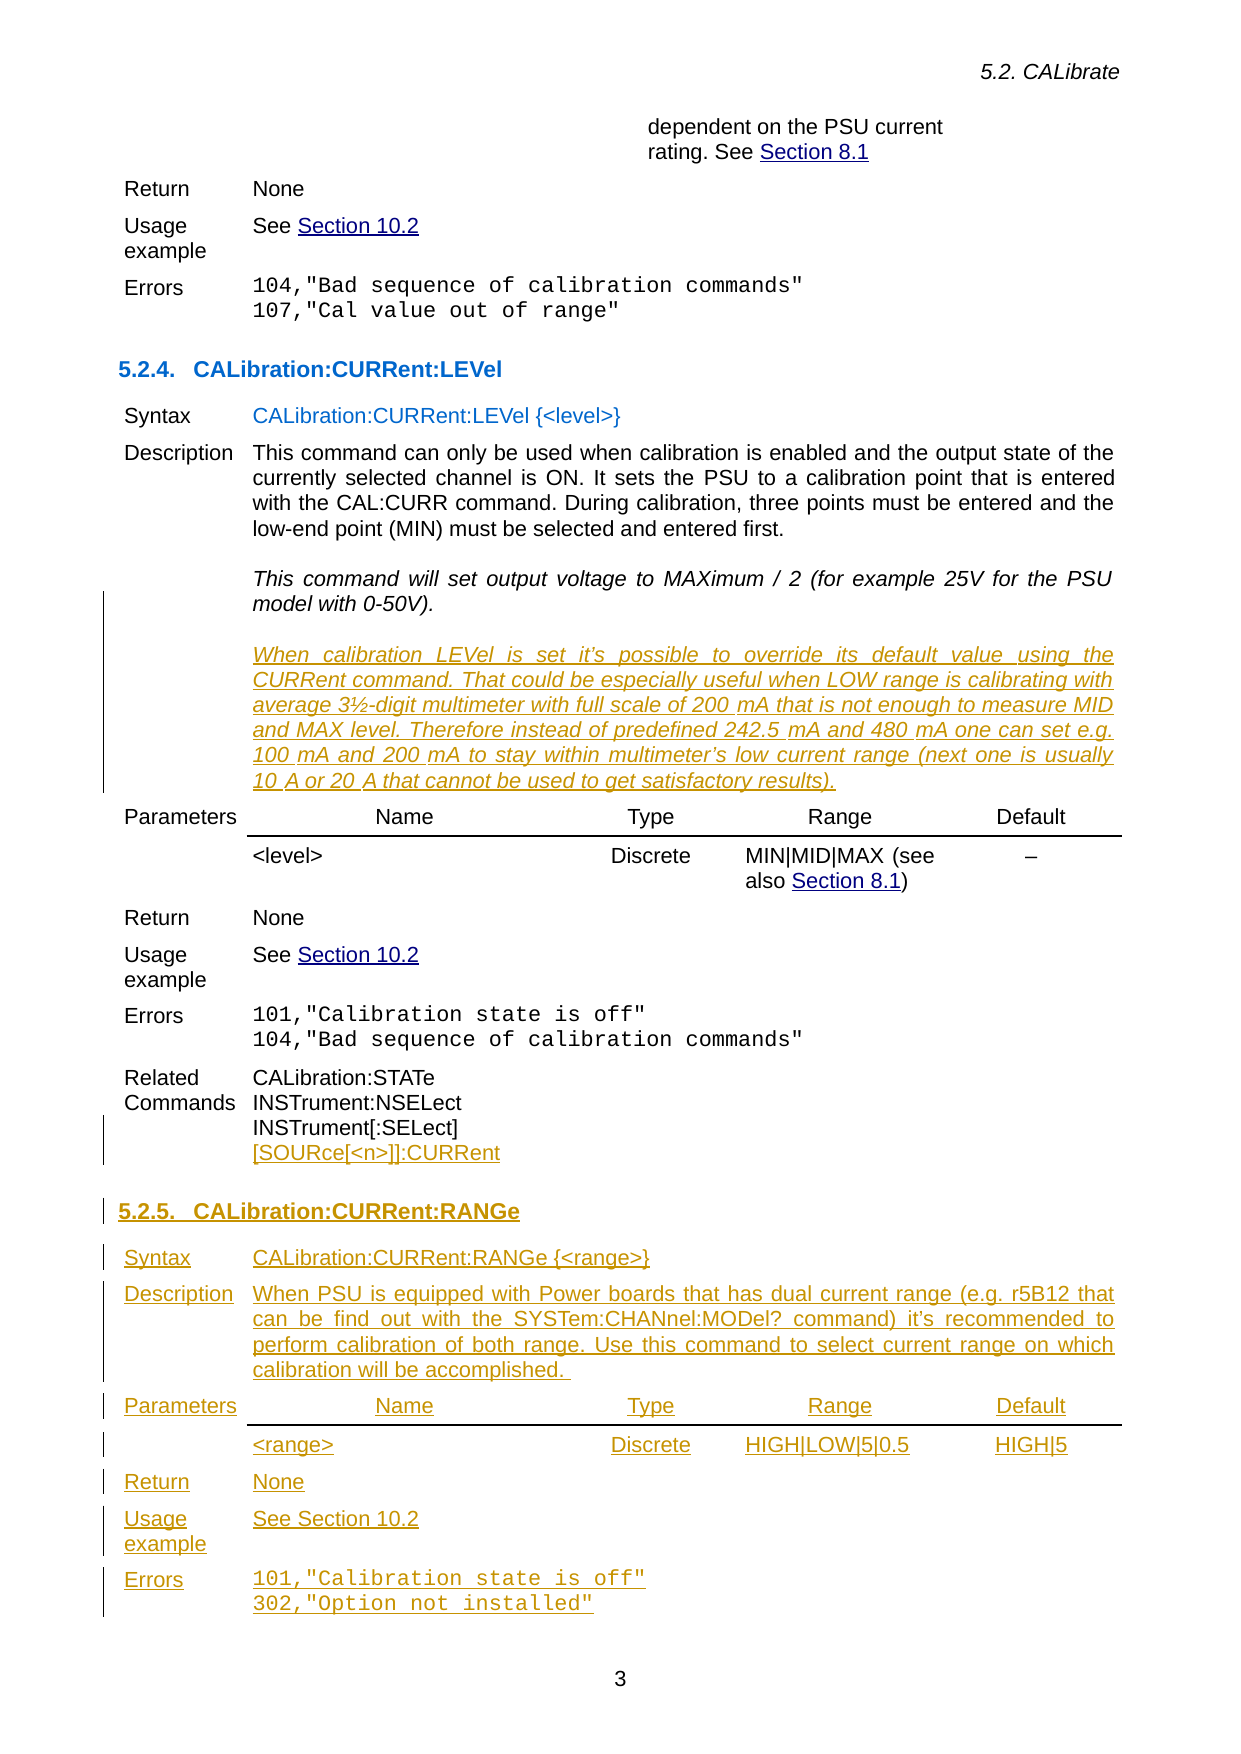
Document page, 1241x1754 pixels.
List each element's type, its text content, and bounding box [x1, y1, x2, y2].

table_cell Range [739, 799, 940, 835]
table_cell Usage example [118, 1500, 247, 1562]
table_cell [438, 106, 642, 170]
table_cell Errors [118, 269, 247, 330]
table_cell See Section 10.2 [247, 936, 1122, 998]
table_cell None [247, 170, 1122, 207]
table_cell CALibration:STATe INSTrument:NSELect INSTrument[:SELect] [SOURce[<n>]]:CURRent [247, 1059, 1122, 1171]
table_cell This command can only be used when calibration is enabled and the output state of the currently selected channel is ON. It sets the PSU to a calibration point that is entered with the CAL:CURR command. During calibration, three points must be entered and the low-end point (MIN) must be selected and entered first. This command will set output voltage to MAXimum / 2 (for example 25V for the PSU model with 0-50V). When calibration LEVel is set it’s possible to override its default value using the CURRent command. That could be especially useful when LOW range is calibrating with average 3½-digit multimeter with full scale of 200 mA that is not enough to measure MID and MAX level. Therefore instead of predefined 242.5 mA and 480 mA one can set e.g. 100 mA and 200 mA to stay within multimeter’s low current range (next one is usually 10 A or 20 A that cannot be used to get satisfactory results). [247, 434, 1122, 798]
table_cell Usage example [118, 936, 247, 998]
table_cell Return [118, 1463, 247, 1500]
table_cell Return [118, 170, 247, 207]
table_cell See Section 10.2 [247, 1500, 1122, 1562]
table_cell <level> [247, 837, 562, 899]
table_cell Related Commands [118, 1059, 247, 1171]
table_cell Return [118, 899, 247, 936]
subtitle CALibration:CURRent:LEVel [118, 356, 1122, 383]
table_cell None [247, 1463, 1122, 1500]
table_header CALibration:CURRent:RANGe {<range>} [247, 1239, 1122, 1275]
table_cell When PSU is equipped with Power boards that has dual current range (e.g. r5B12 that can be find out with the SYSTem:CHANnel:MODel? command) it’s recommended to perform calibration of both range. Use this command to select current range on which calibration will be accomplished. [247, 1275, 1122, 1388]
table_cell 104,"Bad sequence of calibration commands" 107,"Cal value out of range" [247, 269, 1122, 330]
table_cell Description [118, 1275, 247, 1388]
table_cell dependent on the PSU current rating. See Section 8.1 [642, 106, 959, 170]
table_cell Type [562, 1388, 739, 1424]
table_cell Type [562, 799, 739, 835]
table_header Syntax [118, 1239, 247, 1275]
table_cell MIN|MID|MAX (see also Section 8.1) [739, 837, 940, 899]
table_cell Range [739, 1388, 940, 1424]
table_cell Parameters [118, 1388, 247, 1463]
table_cell [247, 106, 438, 170]
table_cell None [247, 899, 1122, 936]
table_cell Parameters [118, 799, 247, 899]
table_cell Default [940, 1388, 1122, 1424]
table_cell HIGH|LOW|5|0.5 [739, 1426, 940, 1463]
table_cell HIGH|5 [940, 1426, 1122, 1463]
table_cell Discrete [562, 837, 739, 899]
table_cell Name [247, 1388, 562, 1424]
table_cell Description [118, 434, 247, 798]
table_cell Usage example [118, 207, 247, 269]
table_cell Errors [118, 998, 247, 1059]
table_cell <range> [247, 1426, 562, 1463]
table_cell – [940, 837, 1122, 899]
table_cell 101,"Calibration state is off" 302,"Option not installed" [247, 1562, 1122, 1623]
table_cell 101,"Calibration state is off" 104,"Bad sequence of calibration commands" [247, 998, 1122, 1059]
table_header Syntax [118, 398, 247, 434]
table_cell [118, 106, 247, 170]
table_cell See Section 10.2 [247, 207, 1122, 269]
table_cell Errors [118, 1562, 247, 1623]
table_cell [959, 106, 1122, 170]
table_cell Default [940, 799, 1122, 835]
table_header CALibration:CURRent:LEVel {<level>} [247, 398, 1122, 434]
subtitle CALibration:CURRent:RANGe [118, 1198, 1122, 1224]
table_cell Name [247, 799, 562, 835]
table_cell Discrete [562, 1426, 739, 1463]
